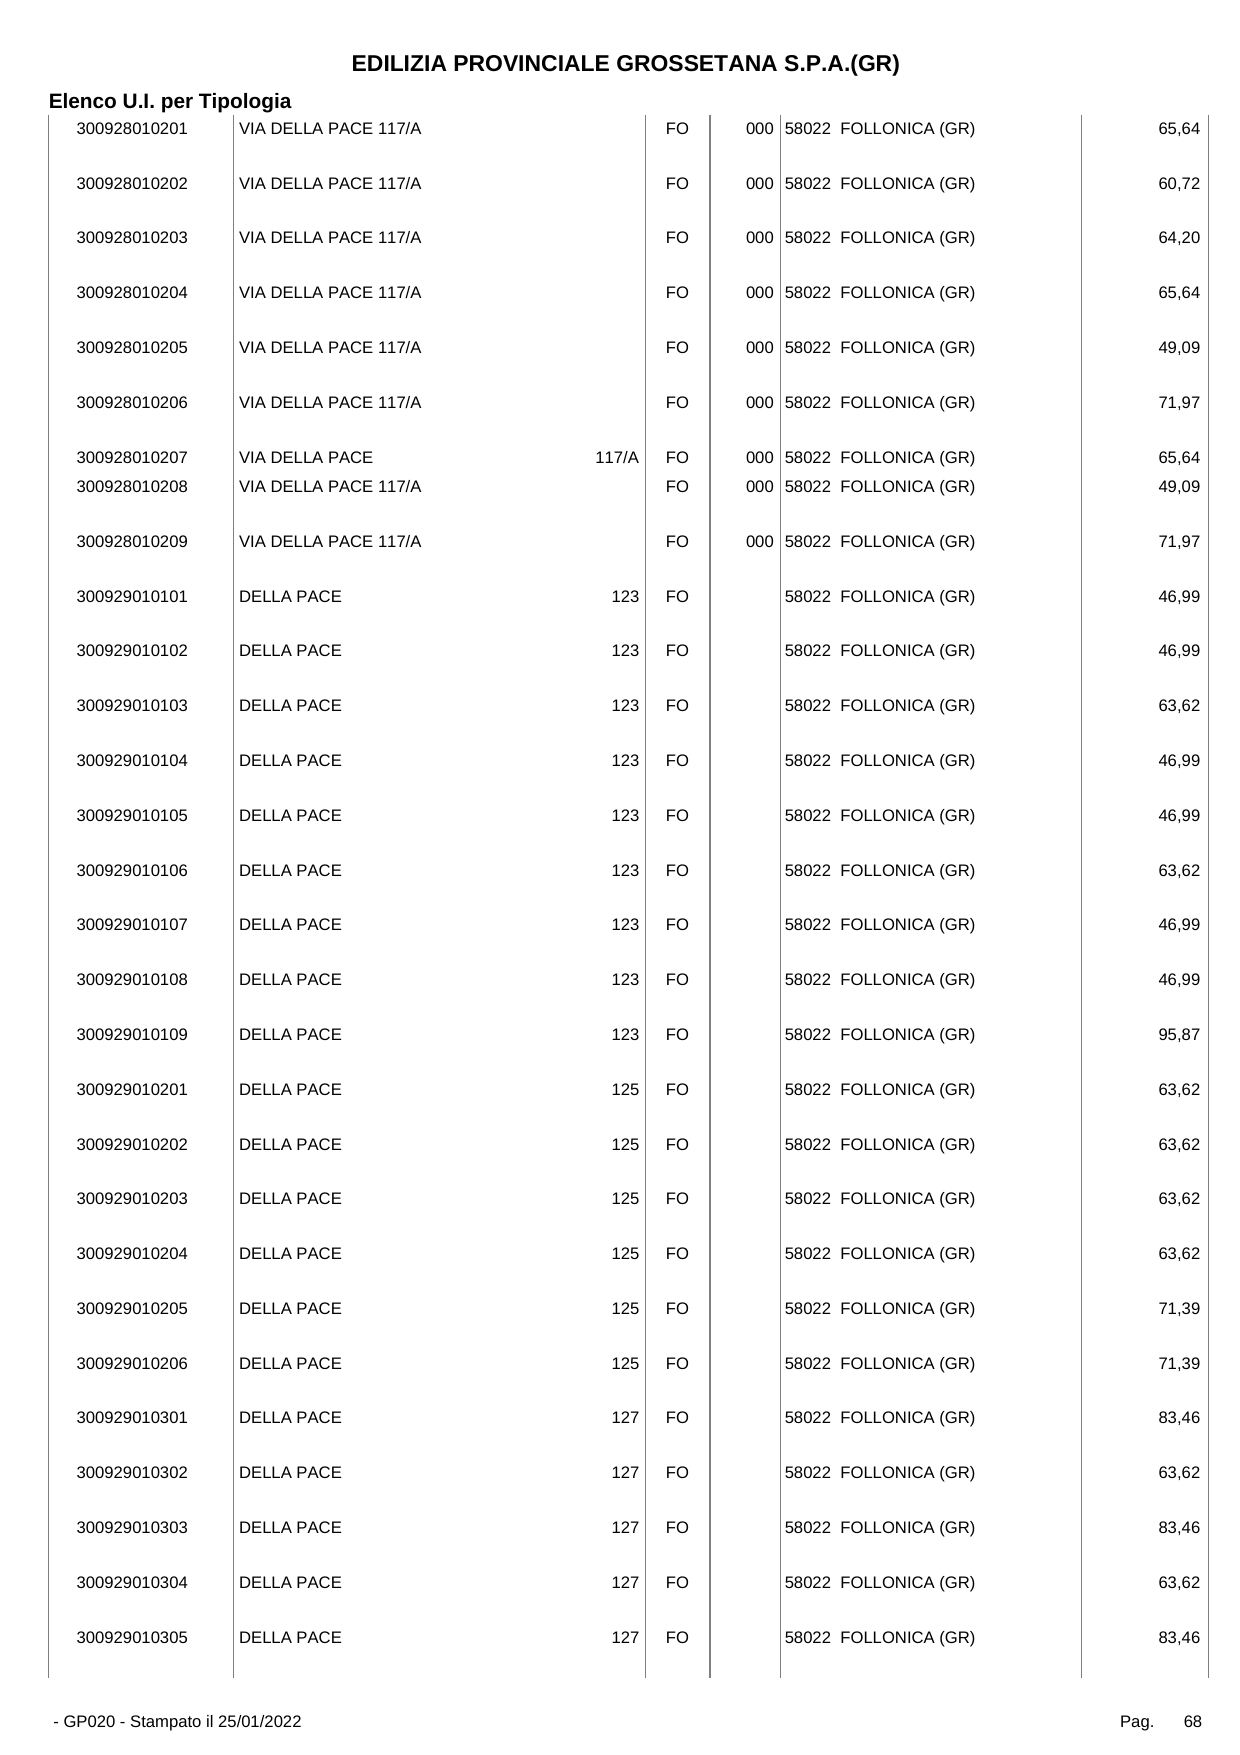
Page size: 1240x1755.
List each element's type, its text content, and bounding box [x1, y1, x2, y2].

table_cell 000 [711, 334, 780, 388]
table_cell [711, 911, 780, 966]
table_cell FO [646, 224, 709, 279]
table_cell DELLA PACE [234, 692, 588, 746]
table_cell 46,99 [1082, 911, 1208, 966]
table_cell 58022 FOLLONICA (GR) [781, 966, 1081, 1020]
table_cell 58022 FOLLONICA (GR) [781, 1404, 1081, 1459]
table_cell FO [646, 279, 709, 334]
table_cell 46,99 [1082, 637, 1208, 692]
table_cell 300929010107 [49, 911, 233, 966]
table_cell 58022 FOLLONICA (GR) [781, 1185, 1081, 1239]
table_cell DELLA PACE [234, 1294, 588, 1349]
table_cell FO [646, 637, 709, 692]
table_cell 123 [589, 637, 645, 692]
table_cell 64,20 [1082, 224, 1208, 279]
table_cell 71,97 [1082, 389, 1208, 443]
table_cell DELLA PACE [234, 801, 588, 856]
table_cell FO [646, 389, 709, 443]
table_cell 000 [711, 527, 780, 582]
table_cell 58022 FOLLONICA (GR) [781, 224, 1081, 279]
table_cell [589, 473, 645, 527]
table_cell 125 [589, 1075, 645, 1130]
table_cell 300929010302 [49, 1459, 233, 1513]
table_cell 63,62 [1082, 1130, 1208, 1185]
table_cell 300928010201 [49, 115, 233, 169]
table_cell 65,64 [1082, 443, 1208, 472]
table_cell [589, 224, 645, 279]
table_cell DELLA PACE [234, 1075, 588, 1130]
table_cell 123 [589, 582, 645, 637]
table_cell FO [646, 582, 709, 637]
table_cell 123 [589, 911, 645, 966]
table_cell 46,99 [1082, 582, 1208, 637]
table_cell VIA DELLA PACE 117/A [234, 334, 588, 388]
table_cell DELLA PACE [234, 856, 588, 911]
table_cell [711, 1240, 780, 1294]
table_cell 49,09 [1082, 334, 1208, 388]
table_cell 71,39 [1082, 1349, 1208, 1404]
table_cell 000 [711, 443, 780, 472]
table_cell 58022 FOLLONICA (GR) [781, 443, 1081, 472]
table_cell [589, 334, 645, 388]
table_cell 300928010203 [49, 224, 233, 279]
table_cell 300928010204 [49, 279, 233, 334]
table_cell 123 [589, 801, 645, 856]
table_cell 300929010204 [49, 1240, 233, 1294]
table_cell 58022 FOLLONICA (GR) [781, 1514, 1081, 1568]
table_cell FO [646, 1404, 709, 1459]
table_cell 300929010205 [49, 1294, 233, 1349]
table_cell FO [646, 1623, 709, 1678]
table_cell 83,46 [1082, 1514, 1208, 1568]
table_cell 58022 FOLLONICA (GR) [781, 1020, 1081, 1075]
table_cell DELLA PACE [234, 1349, 588, 1404]
table_cell DELLA PACE [234, 1240, 588, 1294]
table_cell FO [646, 1568, 709, 1623]
table_cell DELLA PACE [234, 1020, 588, 1075]
table_cell 58022 FOLLONICA (GR) [781, 582, 1081, 637]
table_cell 63,62 [1082, 1185, 1208, 1239]
table_cell [711, 1075, 780, 1130]
table_cell 58022 FOLLONICA (GR) [781, 1240, 1081, 1294]
table_cell VIA DELLA PACE 117/A [234, 169, 588, 224]
table_cell [589, 115, 645, 169]
table_cell VIA DELLA PACE 117/A [234, 527, 588, 582]
table_cell [711, 1349, 780, 1404]
table_cell 125 [589, 1349, 645, 1404]
table_cell 58022 FOLLONICA (GR) [781, 1130, 1081, 1185]
table_cell 000 [711, 389, 780, 443]
table_cell 300929010304 [49, 1568, 233, 1623]
table_cell 000 [711, 473, 780, 527]
table_cell DELLA PACE [234, 637, 588, 692]
table_cell 300929010103 [49, 692, 233, 746]
table_cell 63,62 [1082, 1568, 1208, 1623]
table_cell FO [646, 1130, 709, 1185]
table_cell FO [646, 443, 709, 472]
table_cell [589, 389, 645, 443]
table_cell 300929010108 [49, 966, 233, 1020]
table_cell DELLA PACE [234, 746, 588, 801]
table_cell DELLA PACE [234, 1514, 588, 1568]
table_cell 300929010104 [49, 746, 233, 801]
table_cell 127 [589, 1404, 645, 1459]
table_cell 300929010201 [49, 1075, 233, 1130]
table_cell 300928010205 [49, 334, 233, 388]
table_cell 46,99 [1082, 801, 1208, 856]
table_cell DELLA PACE [234, 582, 588, 637]
table_cell [711, 1130, 780, 1185]
table_cell 46,99 [1082, 746, 1208, 801]
table_cell 95,87 [1082, 1020, 1208, 1075]
table_cell 63,62 [1082, 856, 1208, 911]
table_cell 58022 FOLLONICA (GR) [781, 334, 1081, 388]
table_cell FO [646, 473, 709, 527]
table_cell [711, 856, 780, 911]
table_cell FO [646, 334, 709, 388]
table_cell FO [646, 169, 709, 224]
table_cell 63,62 [1082, 1075, 1208, 1130]
table_cell 65,64 [1082, 279, 1208, 334]
table_cell FO [646, 1240, 709, 1294]
table_cell 58022 FOLLONICA (GR) [781, 389, 1081, 443]
table_cell FO [646, 692, 709, 746]
table_cell FO [646, 1294, 709, 1349]
table_cell 300929010206 [49, 1349, 233, 1404]
table_cell [711, 637, 780, 692]
table_cell VIA DELLA PACE [234, 443, 588, 472]
table_cell VIA DELLA PACE 117/A [234, 473, 588, 527]
table_cell FO [646, 1459, 709, 1513]
table_cell 58022 FOLLONICA (GR) [781, 746, 1081, 801]
table_cell 123 [589, 966, 645, 1020]
table_cell DELLA PACE [234, 966, 588, 1020]
table_cell 83,46 [1082, 1404, 1208, 1459]
table_cell [711, 746, 780, 801]
table_cell DELLA PACE [234, 1568, 588, 1623]
table_cell VIA DELLA PACE 117/A [234, 389, 588, 443]
table_cell 71,39 [1082, 1294, 1208, 1349]
table_cell FO [646, 746, 709, 801]
table_cell 123 [589, 1020, 645, 1075]
table_cell 300929010105 [49, 801, 233, 856]
table_cell [711, 1404, 780, 1459]
table_cell 58022 FOLLONICA (GR) [781, 911, 1081, 966]
table_cell 125 [589, 1185, 645, 1239]
table_cell FO [646, 1075, 709, 1130]
table_cell 300928010202 [49, 169, 233, 224]
table_cell 300929010102 [49, 637, 233, 692]
table_cell 58022 FOLLONICA (GR) [781, 169, 1081, 224]
table_cell 300929010203 [49, 1185, 233, 1239]
table_cell 125 [589, 1240, 645, 1294]
table_cell DELLA PACE [234, 1185, 588, 1239]
table_cell DELLA PACE [234, 1459, 588, 1513]
table_cell 58022 FOLLONICA (GR) [781, 1568, 1081, 1623]
table_cell 58022 FOLLONICA (GR) [781, 1349, 1081, 1404]
table_cell 125 [589, 1294, 645, 1349]
table_cell FO [646, 1185, 709, 1239]
table_cell 123 [589, 692, 645, 746]
table_cell DELLA PACE [234, 1130, 588, 1185]
table_cell 49,09 [1082, 473, 1208, 527]
table_cell 58022 FOLLONICA (GR) [781, 637, 1081, 692]
table_cell 46,99 [1082, 966, 1208, 1020]
table_cell [711, 692, 780, 746]
table_cell FO [646, 115, 709, 169]
table_cell FO [646, 1514, 709, 1568]
table_cell 300929010305 [49, 1623, 233, 1678]
table_cell [711, 801, 780, 856]
table_cell 123 [589, 746, 645, 801]
table_cell 58022 FOLLONICA (GR) [781, 1294, 1081, 1349]
table_cell [711, 966, 780, 1020]
table_cell 127 [589, 1623, 645, 1678]
table_cell 125 [589, 1130, 645, 1185]
table_cell 58022 FOLLONICA (GR) [781, 856, 1081, 911]
table_cell DELLA PACE [234, 1623, 588, 1678]
table_cell 117/A [589, 443, 645, 472]
table_cell [589, 169, 645, 224]
table_cell 300929010202 [49, 1130, 233, 1185]
table_cell [711, 1185, 780, 1239]
table_cell 65,64 [1082, 115, 1208, 169]
table_cell 58022 FOLLONICA (GR) [781, 279, 1081, 334]
table_cell [711, 582, 780, 637]
table_cell 123 [589, 856, 645, 911]
table_cell 58022 FOLLONICA (GR) [781, 801, 1081, 856]
table_cell [589, 279, 645, 334]
table_cell 58022 FOLLONICA (GR) [781, 473, 1081, 527]
table_cell 58022 FOLLONICA (GR) [781, 692, 1081, 746]
table_cell [711, 1459, 780, 1513]
table_cell FO [646, 527, 709, 582]
table_cell 300928010207 [49, 443, 233, 472]
table_cell 127 [589, 1459, 645, 1513]
table_cell [589, 527, 645, 582]
table_cell DELLA PACE [234, 911, 588, 966]
table_cell 300929010303 [49, 1514, 233, 1568]
table_cell FO [646, 1349, 709, 1404]
table_cell 63,62 [1082, 692, 1208, 746]
table_cell 63,62 [1082, 1240, 1208, 1294]
table_cell FO [646, 966, 709, 1020]
table_cell 60,72 [1082, 169, 1208, 224]
table_cell 300928010206 [49, 389, 233, 443]
table_cell 127 [589, 1568, 645, 1623]
table_cell 000 [711, 279, 780, 334]
table_cell FO [646, 1020, 709, 1075]
table_cell 58022 FOLLONICA (GR) [781, 1075, 1081, 1130]
table_cell 300929010109 [49, 1020, 233, 1075]
table_cell 300928010209 [49, 527, 233, 582]
table_cell 58022 FOLLONICA (GR) [781, 1623, 1081, 1678]
table_cell 63,62 [1082, 1459, 1208, 1513]
table_cell [711, 1294, 780, 1349]
table_cell FO [646, 911, 709, 966]
table_cell 000 [711, 224, 780, 279]
table_cell 000 [711, 169, 780, 224]
table_cell VIA DELLA PACE 117/A [234, 279, 588, 334]
table_cell [711, 1623, 780, 1678]
table_cell 71,97 [1082, 527, 1208, 582]
table_cell 300928010208 [49, 473, 233, 527]
table_cell 300929010106 [49, 856, 233, 911]
table_cell VIA DELLA PACE 117/A [234, 115, 588, 169]
table_cell VIA DELLA PACE 117/A [234, 224, 588, 279]
table_cell 127 [589, 1514, 645, 1568]
table_cell [711, 1514, 780, 1568]
table_cell [711, 1020, 780, 1075]
table_cell FO [646, 801, 709, 856]
table_cell 000 [711, 115, 780, 169]
table_cell 58022 FOLLONICA (GR) [781, 115, 1081, 169]
table_cell 83,46 [1082, 1623, 1208, 1678]
table_cell DELLA PACE [234, 1404, 588, 1459]
table_cell [711, 1568, 780, 1623]
table_cell FO [646, 856, 709, 911]
table_cell 300929010101 [49, 582, 233, 637]
table_cell 58022 FOLLONICA (GR) [781, 1459, 1081, 1513]
table_cell 58022 FOLLONICA (GR) [781, 527, 1081, 582]
table_cell 300929010301 [49, 1404, 233, 1459]
